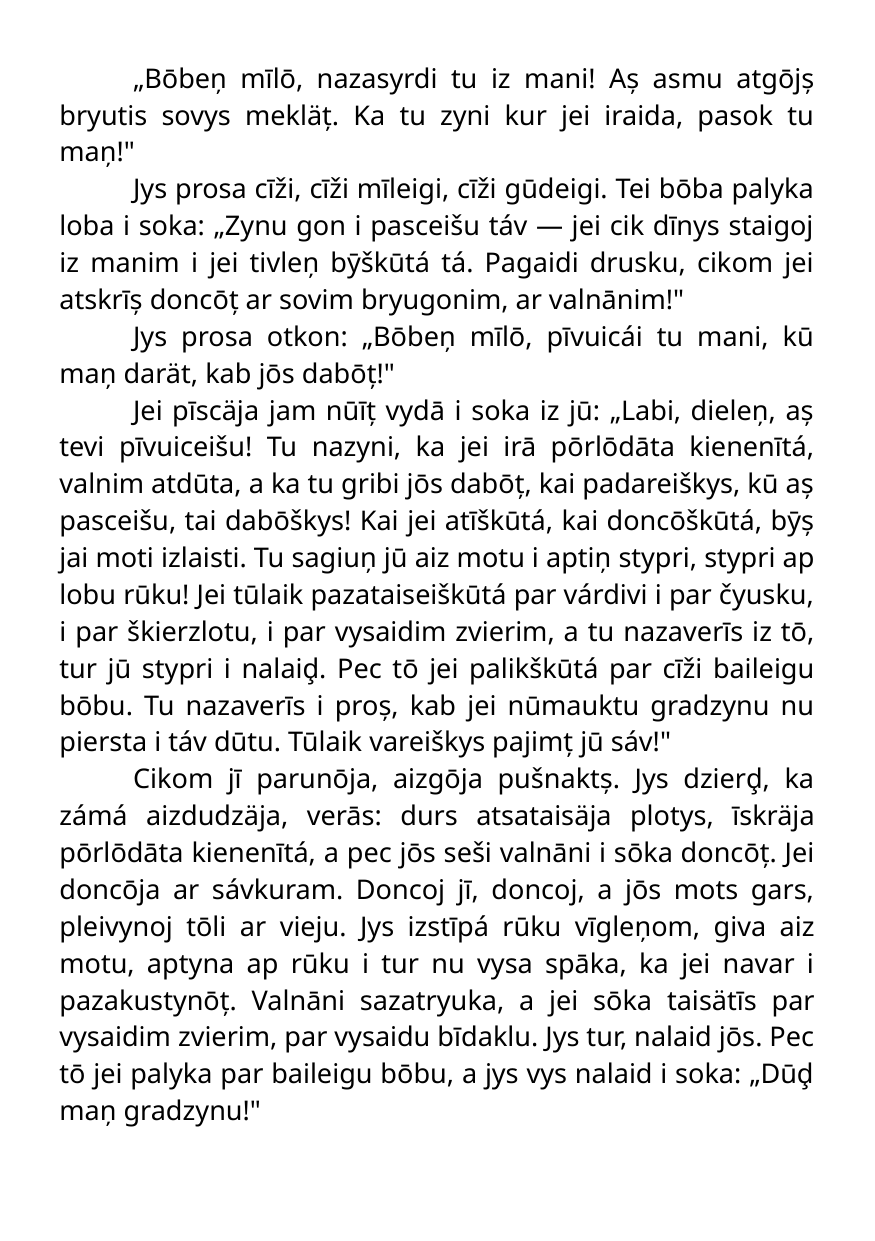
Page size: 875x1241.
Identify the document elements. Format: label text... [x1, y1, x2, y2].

text „Bōbeņ mīlō, nazasyrdi tu iz mani! Aș asmu atgōjș bryutis sovys mekläț. Ka tu zyni kur jei iraida, pasok tu maņ!" [59, 59, 815, 170]
text Jys prosa cīži, cīži mīleigi, cīži gūdeigi. Tei bōba palyka loba i soka: „Zynu gon i pasceišu táv — jei cik dīnys staigoj iz manim i jei tivleņ bȳškūtá tá. Pagaidi drusku, cikom jei atskrīș doncōț ar sovim bryugonim, ar valnānim!" [59, 170, 815, 317]
text Cikom jī parunōja, aizgōja pušnaktș. Jys dzierḑ, ka zámá aizdudzäja, verās: durs atsataisäja plotys, īskräja pōrlōdāta kienenītá, a pec jōs seši valnāni i sōka doncōț. Jei doncōja ar sávkuram. Doncoj jī, doncoj, a jōs mots gars, pleivynoj tōli ar vieju. Jys izstīpá rūku vīgleņom, giva aiz motu, aptyna ap rūku i tur nu vysa spāka, ka jei navar i pazakustynōț. Valnāni sazatryuka, a jei sōka taisätīs par vysaidim zvierim, par vysaidu bīdaklu. Jys tur, nalaid jōs. Pec tō jei palyka par baileigu bōbu, a jys vys nalaid i soka: „Dūḑ maņ gradzynu!" [59, 760, 815, 1128]
text Jys prosa otkon: „Bōbeņ mīlō, pīvuicái tu mani, kū maņ darät, kab jōs dabōț!" [59, 317, 815, 391]
text Jei pīscäja jam nūīț vydā i soka iz jū: „Labi, dieleņ, aș tevi pīvuiceišu! Tu nazyni, ka jei irā pōrlōdāta kienenītá, valnim atdūta, a ka tu gribi jōs dabōț, kai padareiškys, kū aș pasceišu, tai dabōškys! Kai jei atīškūtá, kai doncōškūtá, bȳș jai moti izlaisti. Tu sagiuņ jū aiz motu i aptiņ stypri, stypri ap lobu rūku! Jei tūlaik pazataiseiškūtá par várdivi i par čyusku, i par škierzlotu, i par vysaidim zvierim, a tu nazaverīs iz tō, tur jū stypri i nalaiḑ. Pec tō jei palikškūtá par cīži baileigu bōbu. Tu nazaverīs i proș, kab jei nūmauktu gradzynu nu piersta i táv dūtu. Tūlaik vareiškys pajimț jū sáv!" [59, 391, 815, 760]
